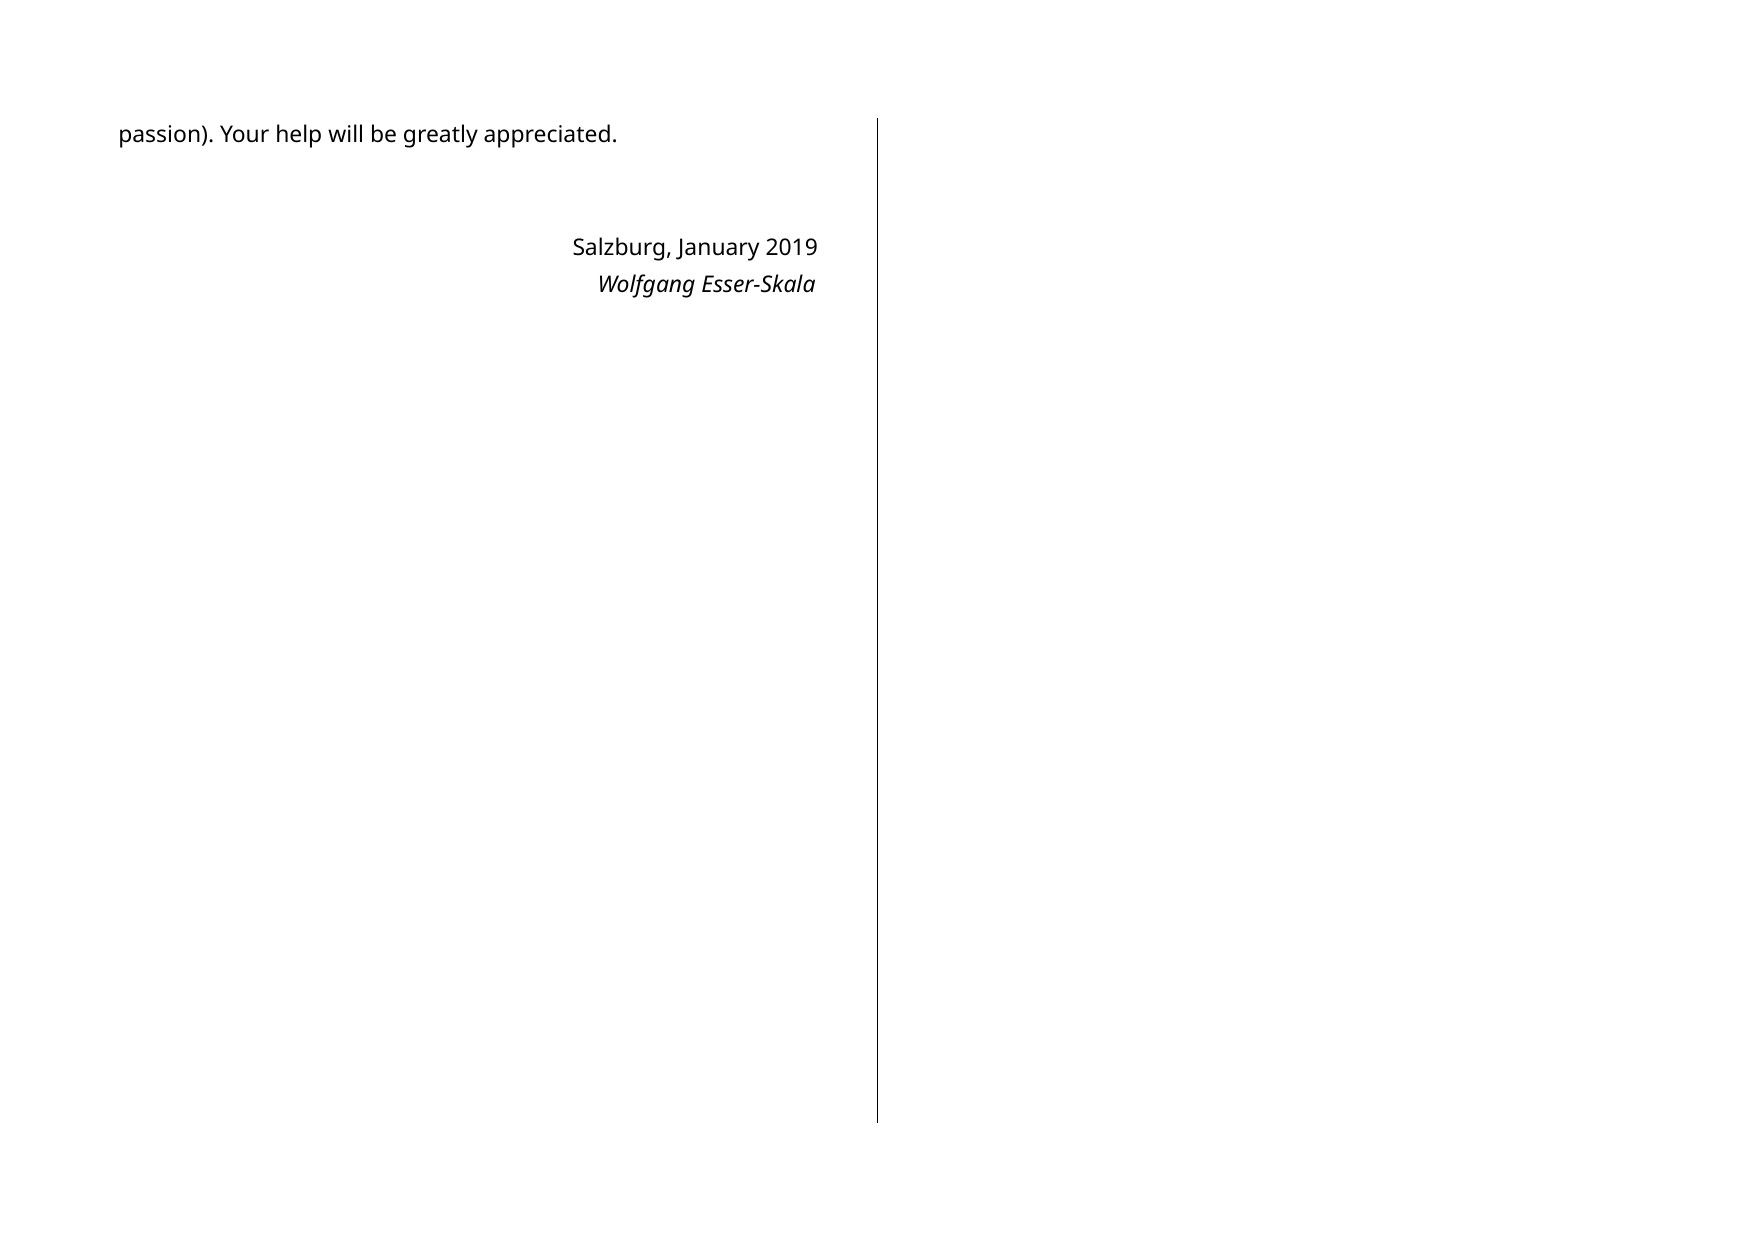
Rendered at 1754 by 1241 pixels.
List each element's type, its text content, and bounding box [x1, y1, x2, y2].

text passion). Your help will be greatly appreciated. [118, 118, 818, 149]
text Salzburg, January 2019 Wolfgang Esser-Skala [118, 231, 818, 299]
